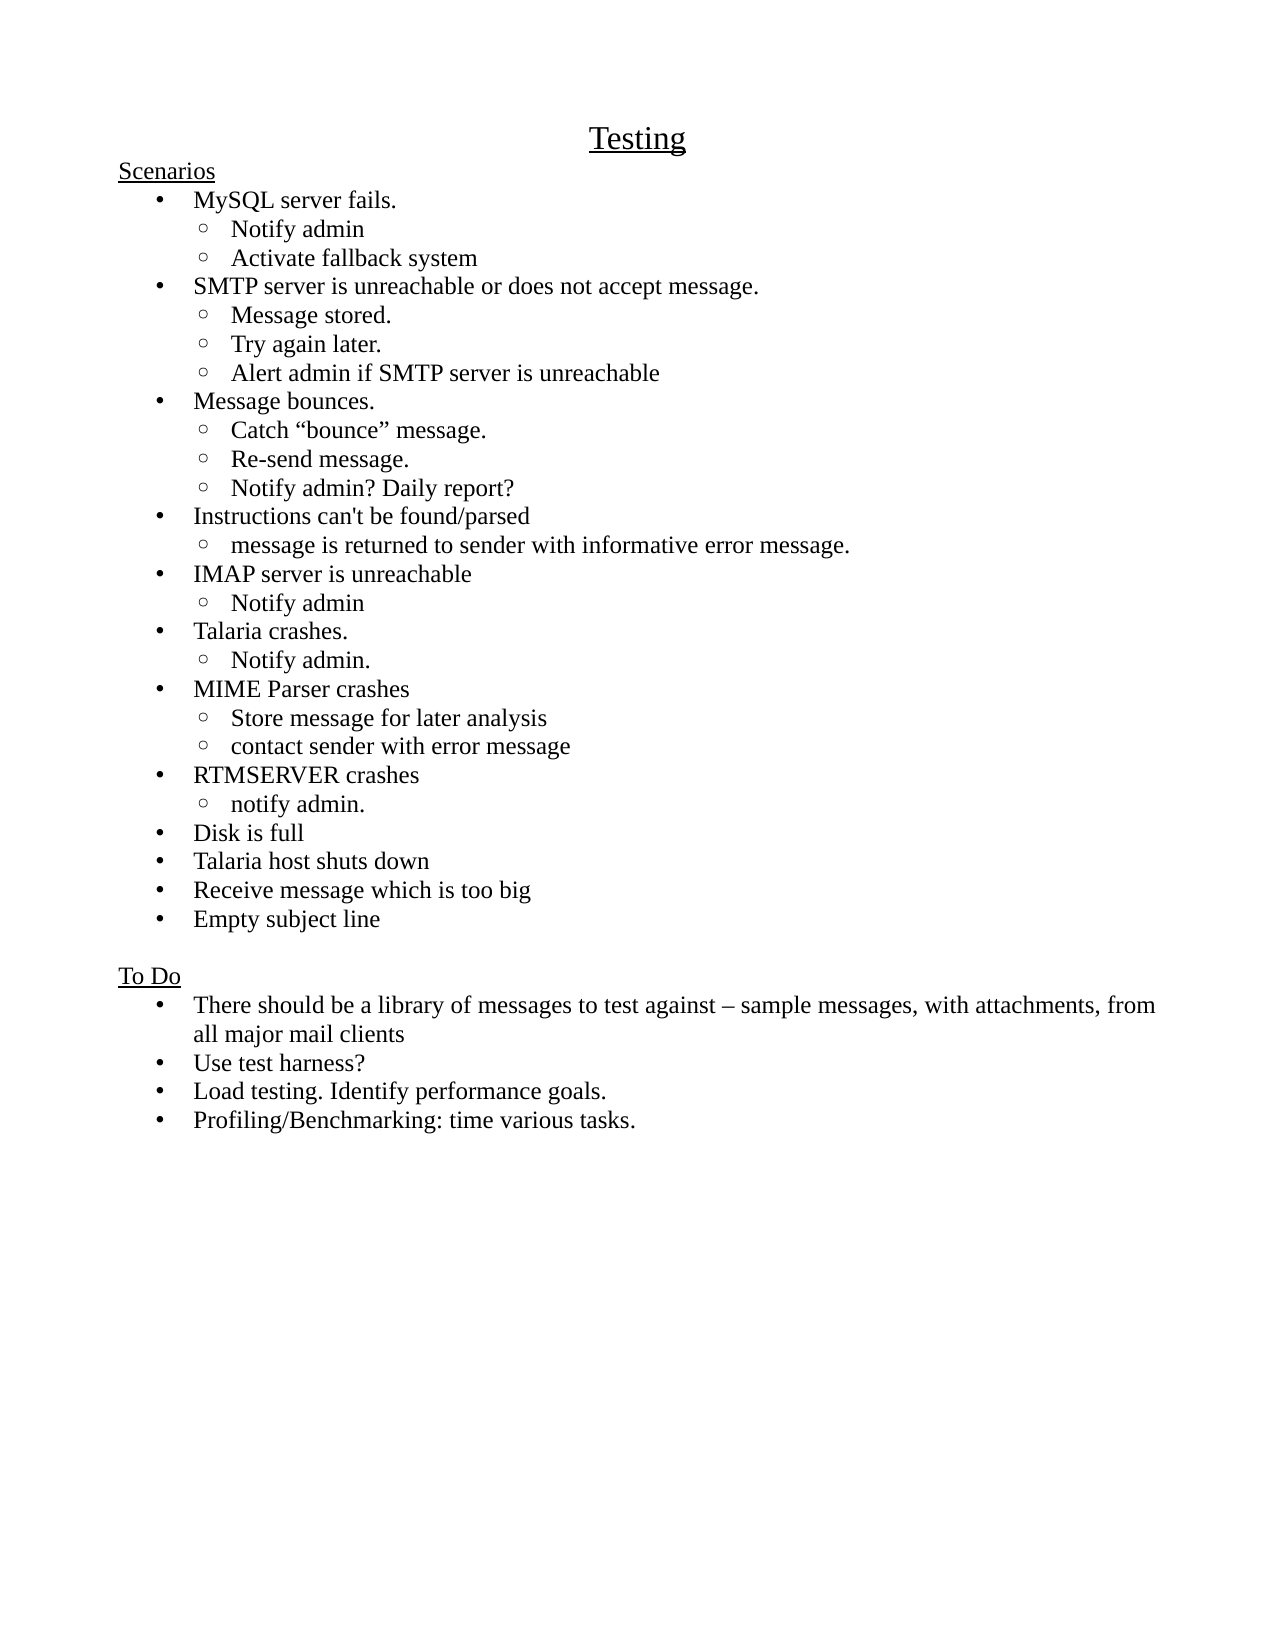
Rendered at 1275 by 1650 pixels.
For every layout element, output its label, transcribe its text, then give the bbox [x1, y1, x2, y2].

list Notify admin. [193, 645, 1157, 674]
list Talaria host shuts down [156, 846, 1157, 875]
list Use test harness? [156, 1048, 1157, 1076]
list MySQL server fails. [156, 185, 1157, 214]
list There should be a library of messages to test against – sample messages, with attachments, from all major mail clients [156, 990, 1157, 1048]
list Disk is full [156, 818, 1157, 846]
list Activate fallback system [193, 243, 1157, 271]
list Notify admin [193, 214, 1157, 243]
list Alert admin if SMTP server is unreachable [193, 358, 1157, 386]
list Receive message which is too big [156, 875, 1157, 904]
list Profiling/Benchmarking: time various tasks. [156, 1105, 1157, 1134]
list Message stored. [193, 300, 1157, 329]
list Notify admin? Daily report? [193, 473, 1157, 501]
list Catch “bounce” message. [193, 415, 1157, 444]
text Scenarios [118, 156, 1157, 185]
list message is returned to sender with informative error message. [193, 530, 1157, 559]
list Message bounces. [156, 386, 1157, 415]
list Talaria crashes. [156, 616, 1157, 645]
list MIME Parser crashes [156, 674, 1157, 703]
list Notify admin [193, 588, 1157, 616]
text Testing [118, 118, 1157, 156]
list Store message for later analysis [193, 703, 1157, 731]
list Try again later. [193, 329, 1157, 358]
list SMTP server is unreachable or does not accept message. [156, 271, 1157, 300]
list Empty subject line [156, 904, 1157, 933]
list Instructions can't be found/parsed [156, 501, 1157, 530]
list Re-send message. [193, 444, 1157, 473]
text To Do [118, 961, 1157, 990]
list contact sender with error message [193, 731, 1157, 760]
list IMAP server is unreachable [156, 559, 1157, 588]
list notify admin. [193, 789, 1157, 818]
list RTMSERVER crashes [156, 760, 1157, 789]
list Load testing. Identify performance goals. [156, 1076, 1157, 1105]
